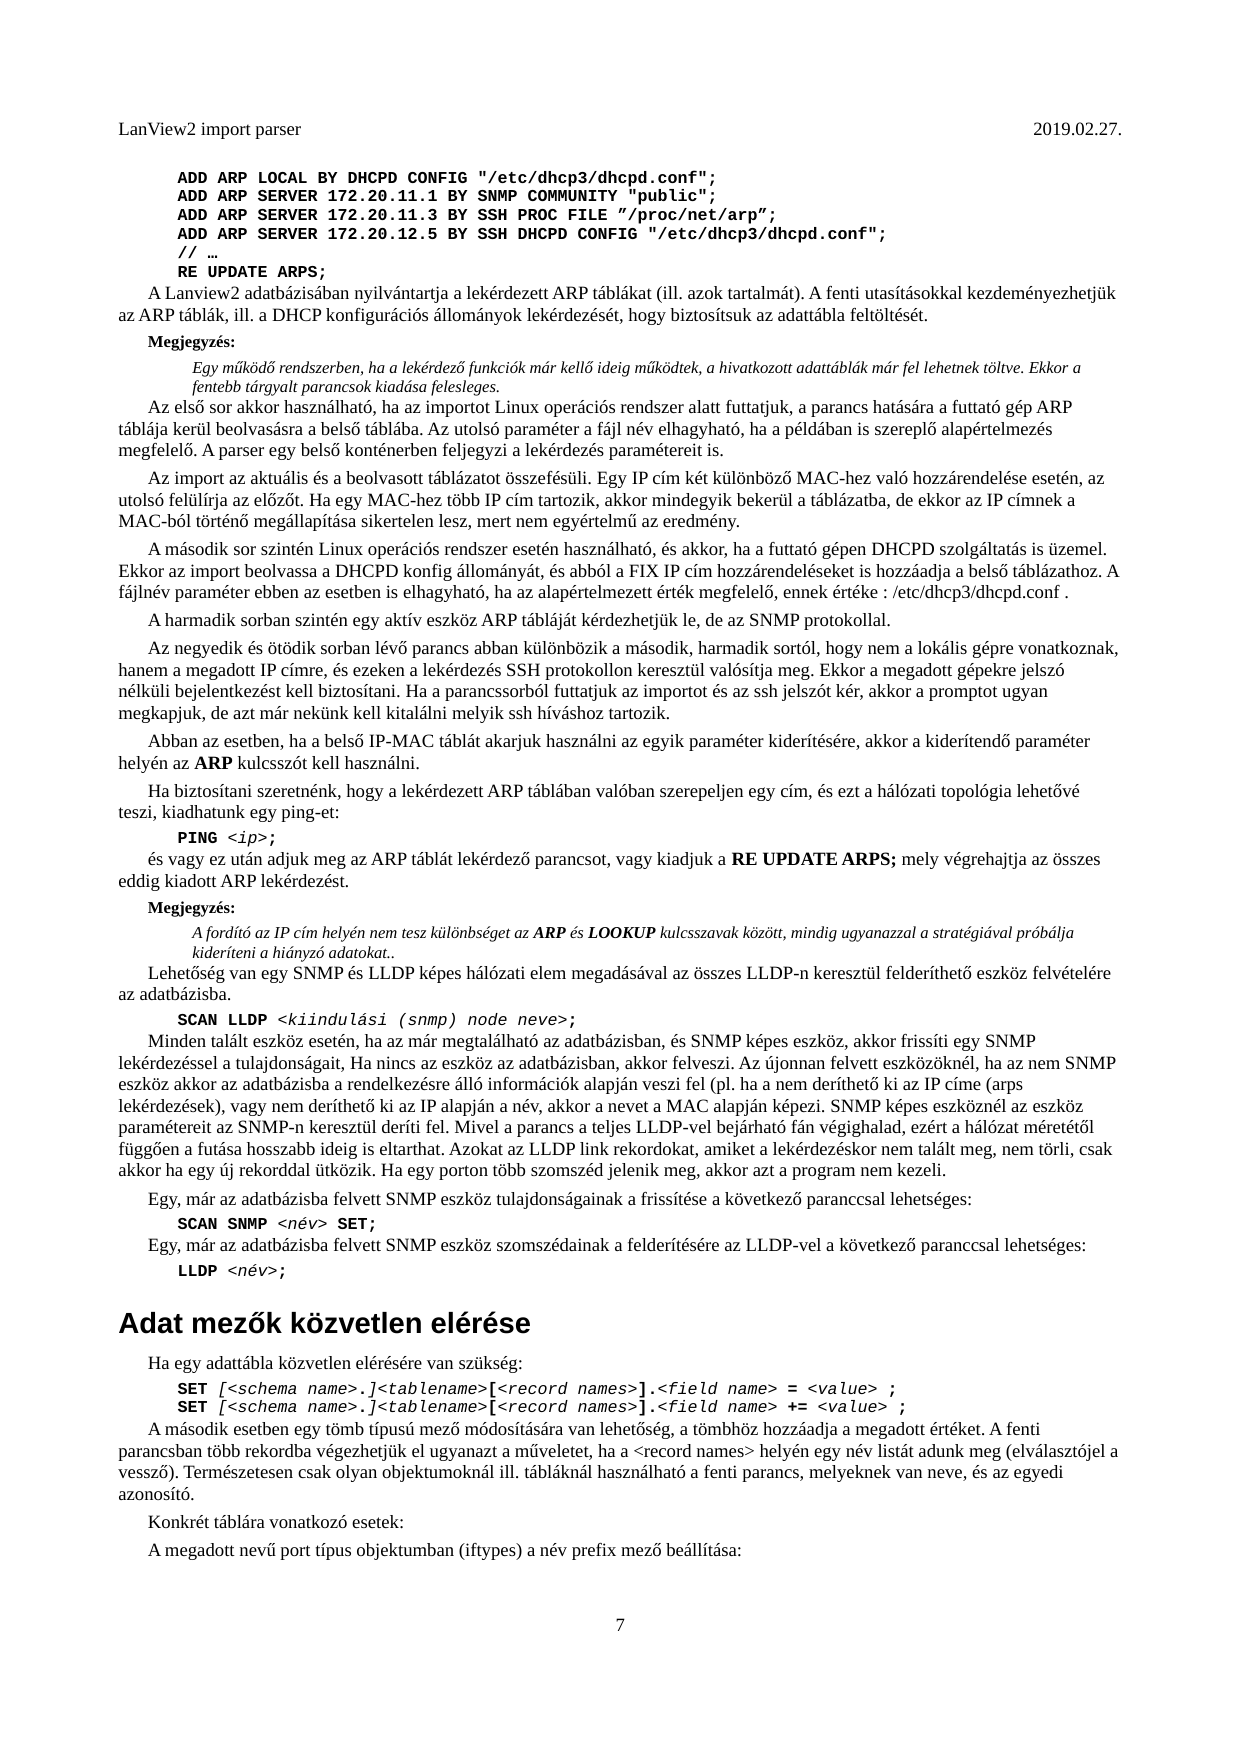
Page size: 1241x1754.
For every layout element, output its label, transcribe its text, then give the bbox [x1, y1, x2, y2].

text ADD ARP SERVER 172.20.11.1 BY SNMP COMMUNITY "public"; [177, 188, 1122, 207]
text Konkrét táblára vonatkozó esetek: [118, 1511, 1122, 1532]
text SCAN LLDP <kiindulási (snmp) node neve>; [177, 1011, 1122, 1030]
text PING <ip>; [177, 829, 1122, 848]
text Megjegyzés: [118, 332, 1122, 351]
text Ha egy adattábla közvetlen elérésére van szükség: [118, 1352, 1122, 1374]
text Egy, már az adatbázisba felvett SNMP eszköz tulajdonságainak a frissítése a következő paranccsal lehetséges: [118, 1187, 1122, 1209]
text Az negyedik és ötödik sorban lévő parancs abban különbözik a második, harmadik sortól, hogy nem a lokális gépre vonatkoznak, hanem a megadott IP címre, és ezeken a lekérdezés SSH protokollon keresztül valósítja meg. Ekkor a megadott gépekre jelszó nélküli bejelentkezést kell biztosítani. Ha a parancssorból futtatjuk az importot és az ssh jelszót kér, akkor a promptot ugyan megkapjuk, de azt már nekünk kell kitalálni melyik ssh híváshoz tartozik. [118, 637, 1122, 723]
text ADD ARP LOCAL BY DHCPD CONFIG "/etc/dhcp3/dhcpd.conf"; [177, 169, 1122, 188]
text SET [<schema name>.]<tablename>[<record names>].<field name> = <value> ; [177, 1380, 1122, 1399]
text Lehetőség van egy SNMP és LLDP képes hálózati elem megadásával az összes LLDP-n keresztül felderíthető eszköz felvételére az adatbázisba. [118, 962, 1122, 1005]
text Abban az esetben, ha a belső IP-MAC táblát akarjuk használni az egyik paraméter kiderítésére, akkor a kiderítendő paraméter helyén az ARP kulcsszót kell használni. [118, 730, 1122, 773]
text SCAN SNMP <név> SET; [177, 1215, 1122, 1234]
text A harmadik sorban szintén egy aktív eszköz ARP tábláját kérdezhetjük le, de az SNMP protokollal. [118, 609, 1122, 631]
text A második esetben egy tömb típusú mező módosítására van lehetőség, a tömbhöz hozzáadja a megadott értéket. A fenti parancsban több rekordba végezhetjük el ugyanazt a műveletet, ha a <record names> helyén egy név listát adunk meg (elválasztójel a vessző). Természetesen csak olyan objektumoknál ill. tábláknál használható a fenti parancs, melyeknek van neve, és az egyedi azonosító. [118, 1418, 1122, 1504]
text Ha biztosítani szeretnénk, hogy a lekérdezett ARP táblában valóban szerepeljen egy cím, és ezt a hálózati topológia lehetővé teszi, kiadhatunk egy ping-et: [118, 779, 1122, 823]
text Egy működő rendszerben, ha a lekérdező funkciók már kellő ideig működtek, a hivatkozott adattáblák már fel lehetnek töltve. Ekkor a fentebb tárgyalt parancsok kiadása felesleges. [192, 357, 1122, 396]
text SET [<schema name>.]<tablename>[<record names>].<field name> += <value> ; [177, 1399, 1122, 1418]
text és vagy ez után adjuk meg az ARP táblát lekérdező parancsot, vagy kiadjuk a RE UPDATE ARPS; mely végrehajtja az összes eddig kiadott ARP lekérdezést. [118, 848, 1122, 891]
text Az első sor akkor használható, ha az importot Linux operációs rendszer alatt futtatjuk, a parancs hatására a futtató gép ARP táblája kerül beolvasásra a belső táblába. Az utolsó paraméter a fájl név elhagyható, ha a példában is szereplő alapértelmezés megfelelő. A parser egy belső konténerben feljegyzi a lekérdezés paramétereit is. [118, 396, 1122, 461]
text A megadott nevű port típus objektumban (iftypes) a név prefix mező beállítása: [118, 1539, 1122, 1560]
text ADD ARP SERVER 172.20.11.3 BY SSH PROC FILE ”/proc/net/arp”; [177, 207, 1122, 226]
text A fordító az IP cím helyén nem tesz különbséget az ARP és LOOKUP kulcsszavak között, mindig ugyanazzal a stratégiával próbálja kideríteni a hiányzó adatokat.. [192, 923, 1122, 962]
text ADD ARP SERVER 172.20.12.5 BY SSH DHCPD CONFIG "/etc/dhcp3/dhcpd.conf"; [177, 226, 1122, 244]
text A második sor szintén Linux operációs rendszer esetén használható, és akkor, ha a futtató gépen DHCPD szolgáltatás is üzemel. Ekkor az import beolvassa a DHCPD konfig állományát, és abból a FIX IP cím hozzárendeléseket is hozzáadja a belső táblázathoz. A fájlnév paraméter ebben az esetben is elhagyható, ha az alapértelmezett érték megfelelő, ennek értéke : /etc/dhcp3/dhcpd.conf . [118, 538, 1122, 603]
text Minden talált eszköz esetén, ha az már megtalálható az adatbázisban, és SNMP képes eszköz, akkor frissíti egy SNMP lekérdezéssel a tulajdonságait, Ha nincs az eszköz az adatbázisban, akkor felveszi. Az újonnan felvett eszközöknél, ha az nem SNMP eszköz akkor az adatbázisba a rendelkezésre álló információk alapján veszi fel (pl. ha a nem deríthető ki az IP címe (arps lekérdezések), vagy nem deríthető ki az IP alapján a név, akkor a nevet a MAC alapján képezi. SNMP képes eszköznél az eszköz paramétereit az SNMP-n keresztül deríti fel. Mivel a parancs a teljes LLDP-vel bejárható fán végighalad, ezért a hálózat méretétől függően a futása hosszabb ideig is eltarthat. Azokat az LLDP link rekordokat, amiket a lekérdezéskor nem talált meg, nem törli, csak akkor ha egy új rekorddal ütközik. Ha egy porton több szomszéd jelenik meg, akkor azt a program nem kezeli. [118, 1030, 1122, 1181]
text LLDP <név>; [177, 1262, 1122, 1281]
text // … [177, 244, 1122, 263]
text RE UPDATE ARPS; [177, 263, 1122, 282]
text Egy, már az adatbázisba felvett SNMP eszköz szomszédainak a felderítésére az LLDP-vel a következő paranccsal lehetséges: [118, 1234, 1122, 1256]
subtitle Adat mezők közvetlen elérése [118, 1306, 1122, 1340]
text Megjegyzés: [118, 898, 1122, 917]
text Az import az aktuális és a beolvasott táblázatot összefésüli. Egy IP cím két különböző MAC-hez való hozzárendelése esetén, az utolsó felülírja az előzőt. Ha egy MAC-hez több IP cím tartozik, akkor mindegyik bekerül a táblázatba, de ekkor az IP címnek a MAC-ból történő megállapítása sikertelen lesz, mert nem egyértelmű az eredmény. [118, 467, 1122, 532]
text A Lanview2 adatbázisában nyilvántartja a lekérdezett ARP táblákat (ill. azok tartalmát). A fenti utasításokkal kezdeményezhetjük az ARP táblák, ill. a DHCP konfigurációs állományok lekérdezését, hogy biztosítsuk az adattábla feltöltését. [118, 282, 1122, 325]
